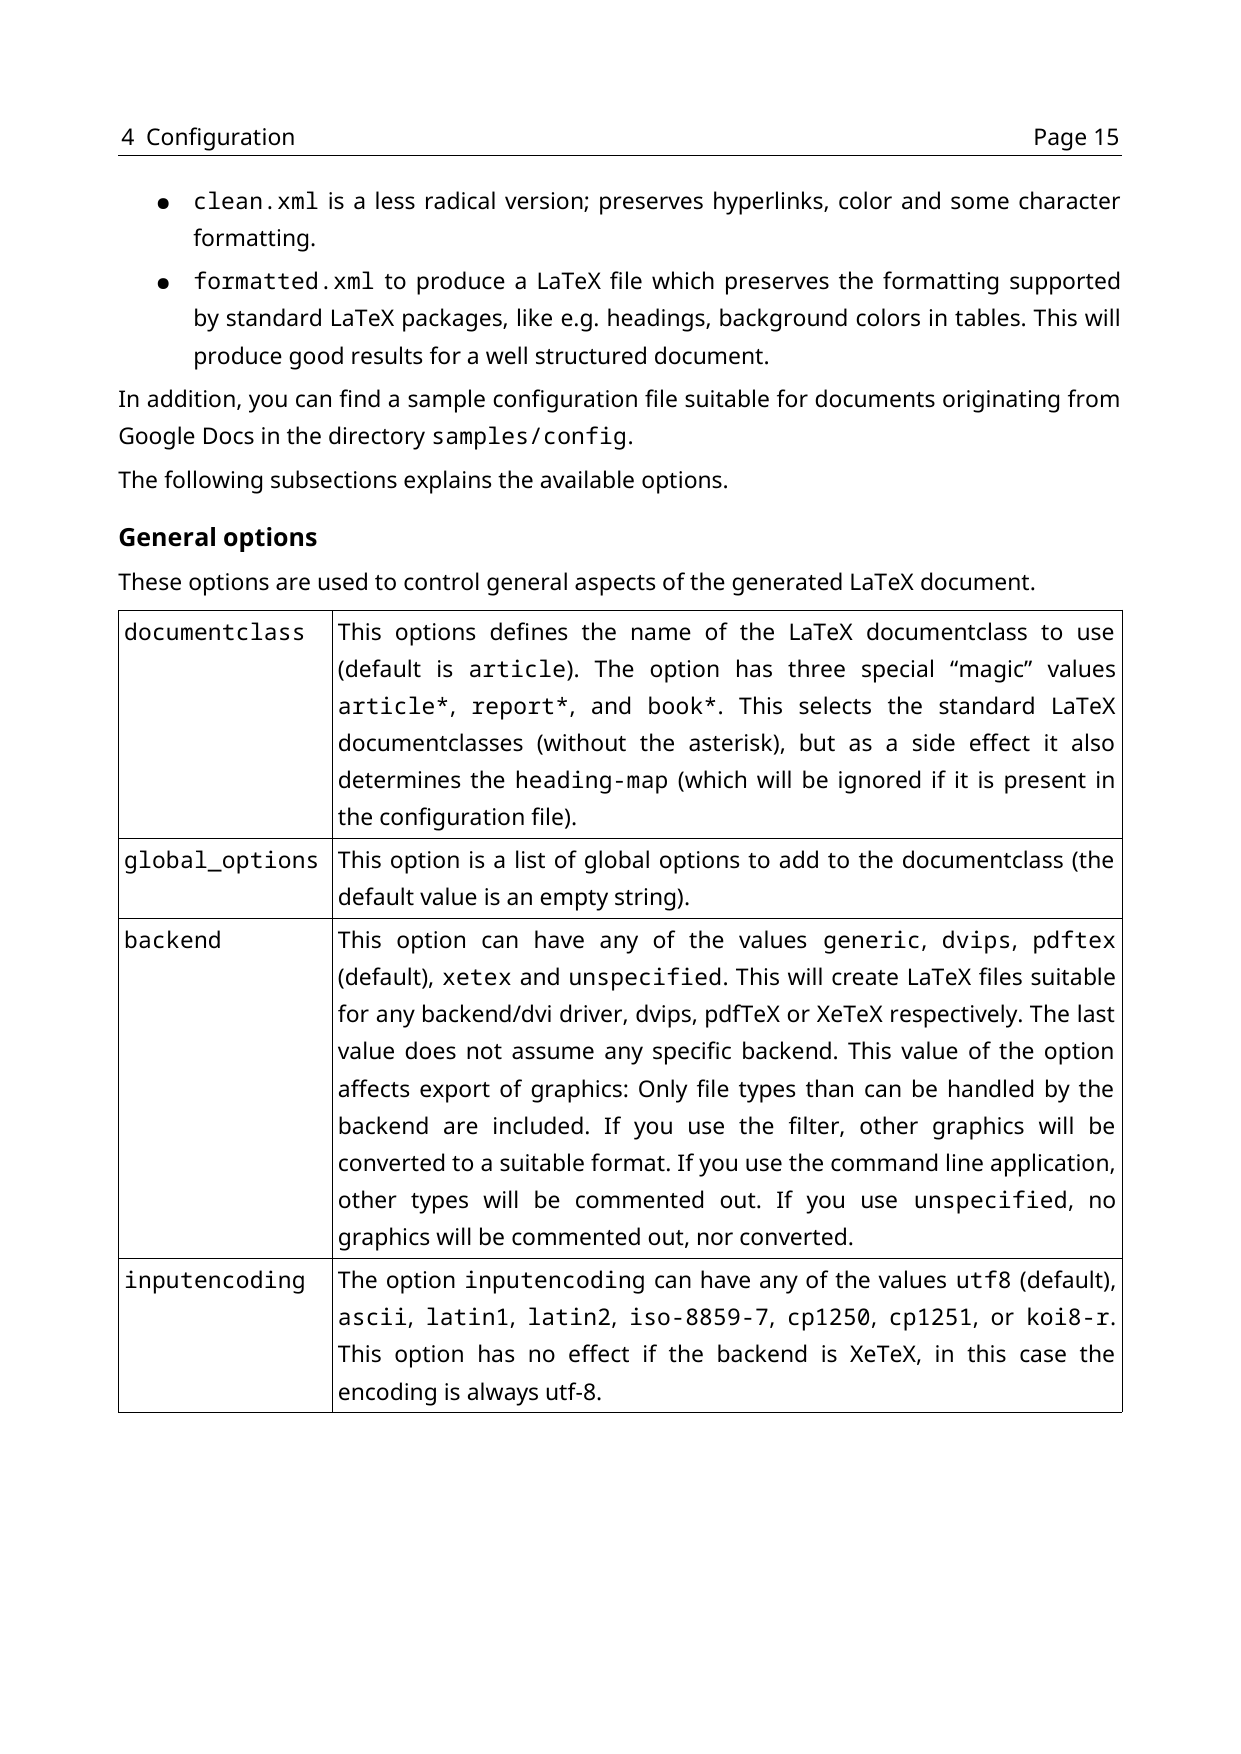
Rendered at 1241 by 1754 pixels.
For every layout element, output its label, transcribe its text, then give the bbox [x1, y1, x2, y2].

list formatted.xml to produce a LaTeX file which preserves the formatting supported by standard LaTeX packages, like e.g. headings, background colors in tables. This will produce good results for a well structured document. [156, 265, 1122, 371]
table_cell This option is a list of global options to add to the documentclass (the default value is an empty string). [333, 839, 1122, 918]
table_header This options defines the name of the LaTeX documentclass to use (default is article). The option has three special “magic” values article*, report*, and book*. This selects the standard LaTeX documentclasses (without the asterisk), but as a side effect it also determines the heading-map (which will be ignored if it is present in the configuration file). [333, 611, 1122, 838]
text These options are used to control general aspects of the generated LaTeX document. [118, 566, 1122, 597]
list clean.xml is a less radical version; preserves hyperlinks, color and some character formatting. [156, 184, 1122, 253]
table_cell The option inputencoding can have any of the values utf8 (default), ascii, latin1, latin2, iso-8859-7, cp1250, cp1251, or koi8-r. This option has no effect if the backend is XeTeX, in this case the encoding is always utf-8. [333, 1259, 1122, 1412]
text The following subsections explains the available options. [118, 464, 1122, 495]
table_header documentclass [119, 611, 332, 838]
table_cell global_options [119, 839, 332, 918]
table_cell This option can have any of the values generic, dvips, pdftex (default), xetex and unspecified. This will create LaTeX files suitable for any backend/dvi driver, dvips, pdfTeX or XeTeX respectively. The last value does not assume any specific backend. This value of the option affects export of graphics: Only file types than can be handled by the backend are included. If you use the filter, other graphics will be converted to a suitable format. If you use the command line application, other types will be commented out. If you use unspecified, no graphics will be commented out, nor converted. [333, 919, 1122, 1258]
table_cell backend [119, 919, 332, 1258]
table_cell inputencoding [119, 1259, 332, 1412]
subtitle General options [118, 520, 1122, 554]
text In addition, you can find a sample configuration file suitable for documents originating from Google Docs in the directory samples/config. [118, 383, 1122, 451]
